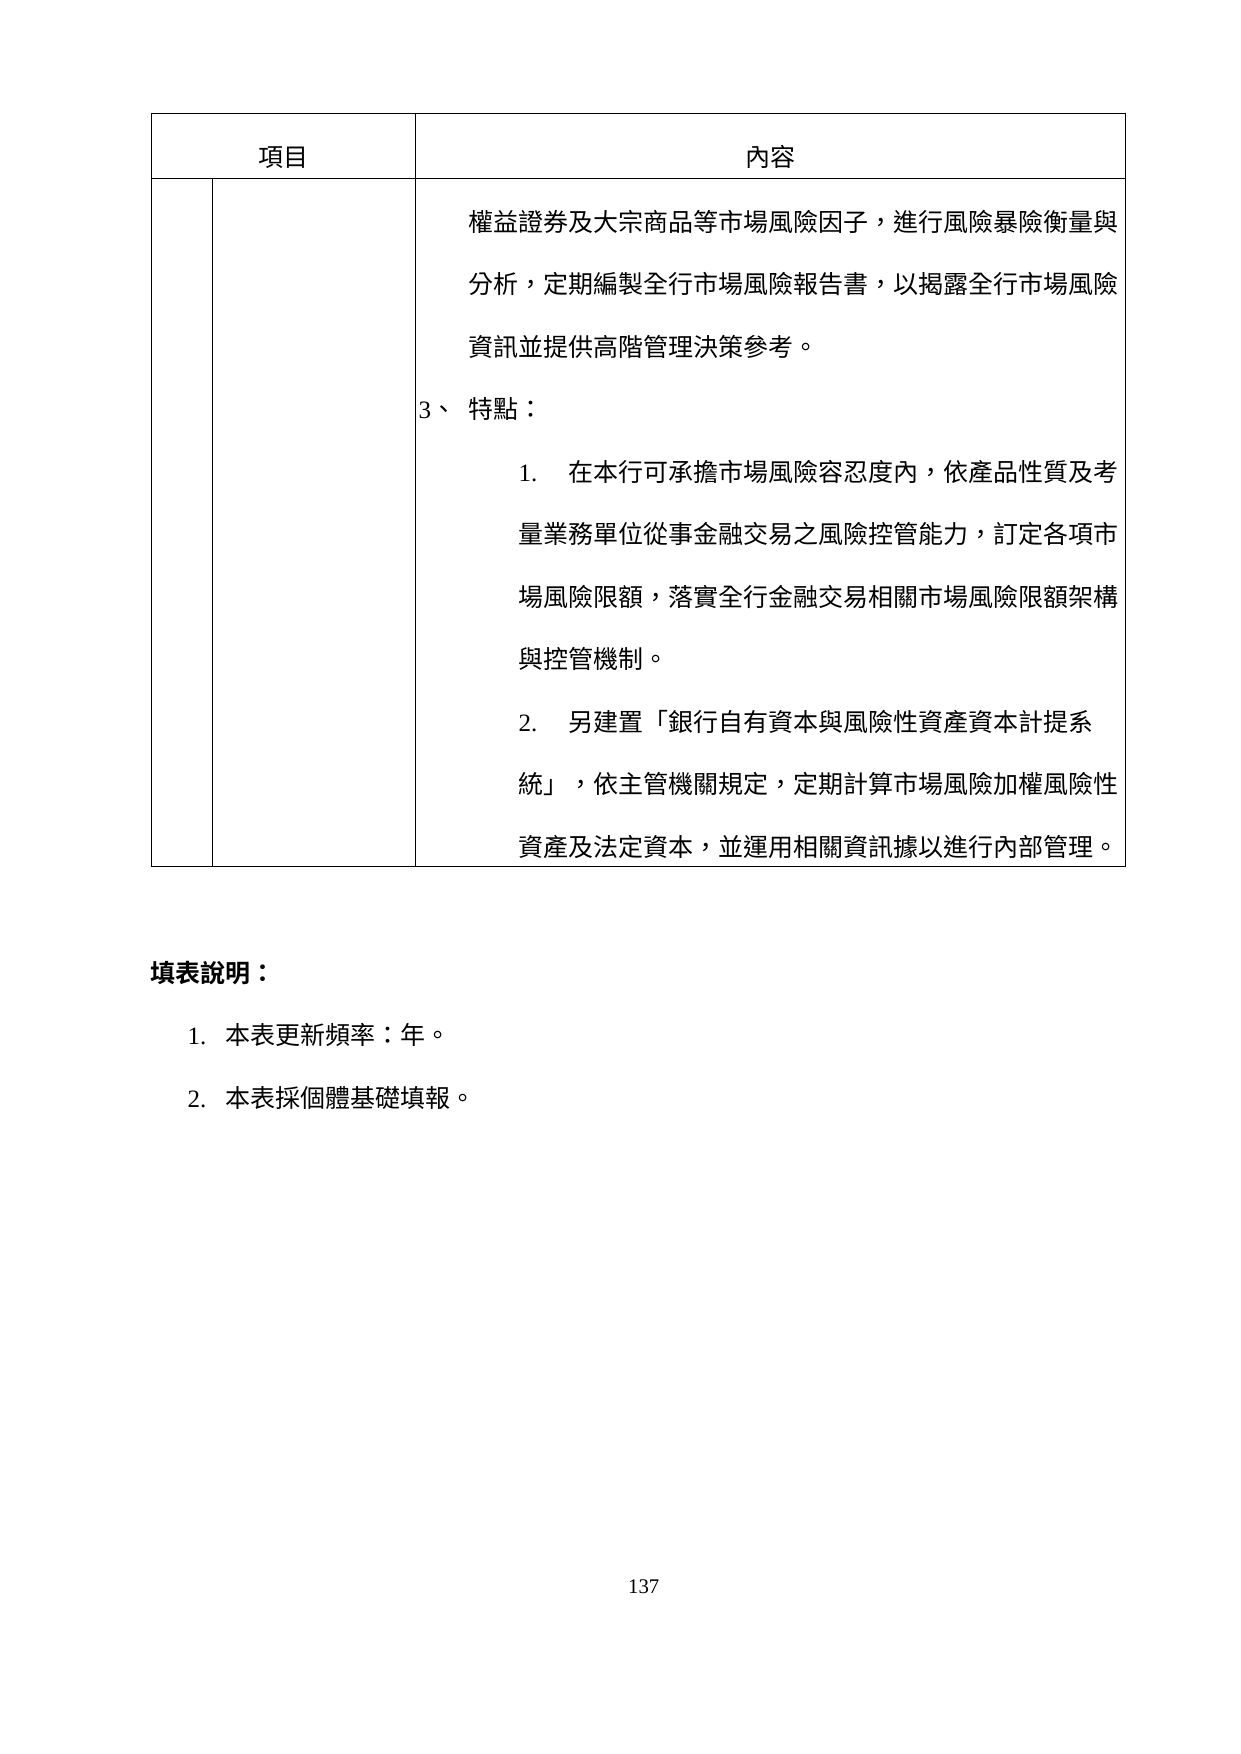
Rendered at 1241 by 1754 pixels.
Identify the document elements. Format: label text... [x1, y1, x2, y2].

list 本表更新頻率：年。 [187, 992, 1137, 1054]
table_cell [213, 179, 415, 866]
list 本表採個體基礎填報。 [187, 1054, 1137, 1117]
text 填表說明： [150, 929, 1137, 992]
table_header 項目 [152, 114, 415, 177]
table_cell 權益證券及大宗商品等市場風險因子，進行風險暴險衡量與分析，定期編製全行市場風險報告書，以揭露全行市場風險資訊並提供高階管理決策參考。 特點： 在本行可承擔市場風險容忍度內，依產品性質及考量業務單位從事金融交易之風險控管能力，訂定各項市場風險限額，落實全行金融交易相關市場風險限額架構與控管機制。 另建置「銀行自有資本與風險性資產資本計提系統」，依主管機關規定，定期計算市場風險加權風險性資產及法定資本，並運用相關資訊據以進行內部管理。 [416, 179, 1125, 866]
table_header 內容 [416, 114, 1125, 177]
table_cell [152, 179, 212, 866]
